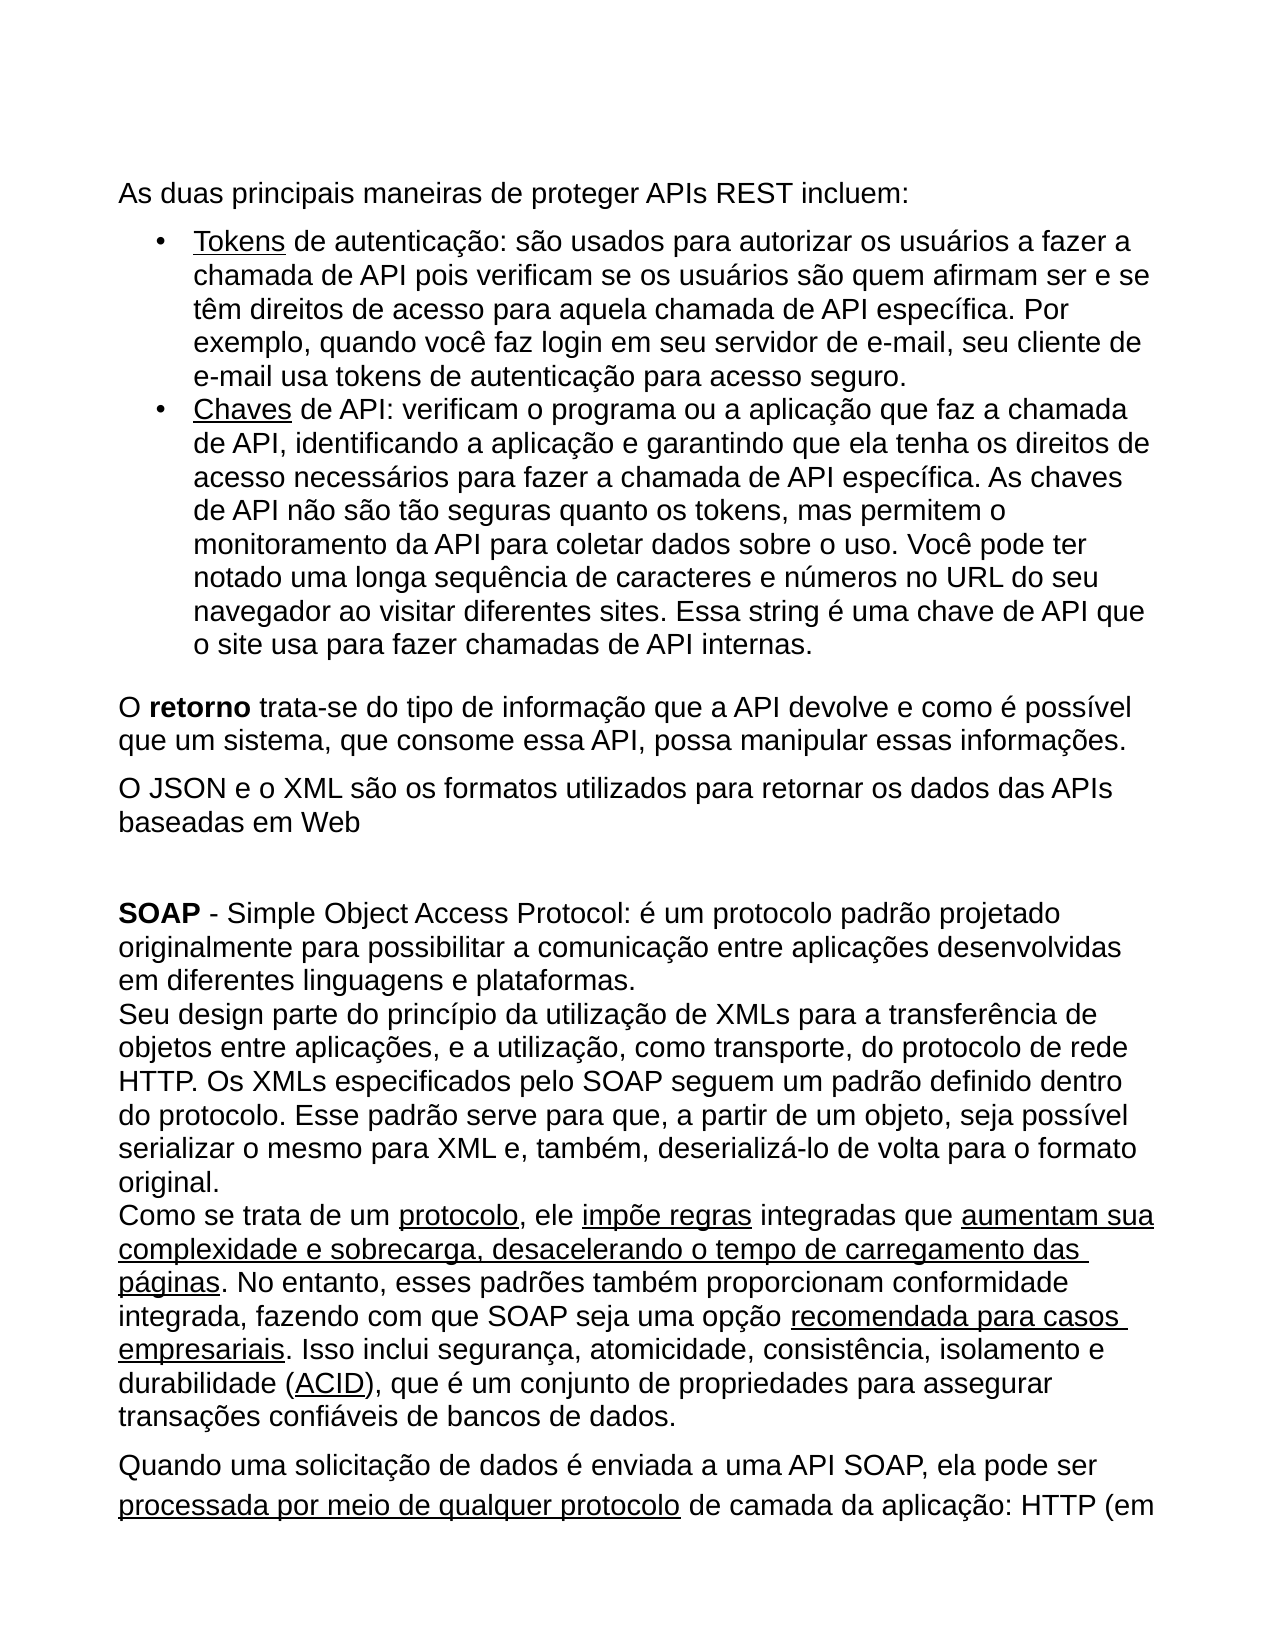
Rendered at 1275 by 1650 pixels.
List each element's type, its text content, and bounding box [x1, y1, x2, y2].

subtitle Tokens de autenticação: são usados para autorizar os usuários a fazer a chamada de API pois verificam se os usuários são quem afirmam ser e se têm direitos de acesso para aquela chamada de API específica. Por exemplo, quando você faz login em seu servidor de e-mail, seu cliente de e-mail usa tokens de autenticação para acesso seguro. [156, 224, 1157, 392]
text As duas principais maneiras de proteger APIs REST incluem: [118, 176, 1157, 210]
text SOAP - Simple Object Access Protocol: é um protocolo padrão projetado originalmente para possibilitar a comunicação entre aplicações desenvolvidas em diferentes linguagens e plataformas. Seu design parte do princípio da utilização de XMLs para a transferência de objetos entre aplicações, e a utilização, como transporte, do protocolo de rede HTTP. Os XMLs especificados pelo SOAP seguem um padrão definido dentro do protocolo. Esse padrão serve para que, a partir de um objeto, seja possível serializar o mesmo para XML e, também, deserializá-lo de volta para o formato original. Como se trata de um protocolo, ele impõe regras integradas que aumentam sua complexidade e sobrecarga, desacelerando o tempo de carregamento das páginas. No entanto, esses padrões também proporcionam conformidade integrada, fazendo com que SOAP seja uma opção recomendada para casos empresariais. Isso inclui segurança, atomicidade, consistência, isolamento e durabilidade (ACID), que é um conjunto de propriedades para assegurar transações confiáveis de bancos de dados. [118, 896, 1157, 1433]
subtitle Chaves de API: verificam o programa ou a aplicação que faz a chamada de API, identificando a aplicação e garantindo que ela tenha os direitos de acesso necessários para fazer a chamada de API específica. As chaves de API não são tão seguras quanto os tokens, mas permitem o monitoramento da API para coletar dados sobre o uso. Você pode ter notado uma longa sequência de caracteres e números no URL do seu navegador ao visitar diferentes sites. Essa string é uma chave de API que o site usa para fazer chamadas de API internas. [156, 392, 1157, 661]
text Quando uma solicitação de dados é enviada a uma API SOAP, ela pode ser processada por meio de qualquer protocolo de camada da aplicação: HTTP (em [118, 1448, 1157, 1521]
text O retorno trata-se do tipo de informação que a API devolve e como é possível que um sistema, que consome essa API, possa manipular essas informações. [118, 690, 1157, 757]
text O JSON e o XML são os formatos utilizados para retornar os dados das APIs baseadas em Web [118, 771, 1157, 838]
